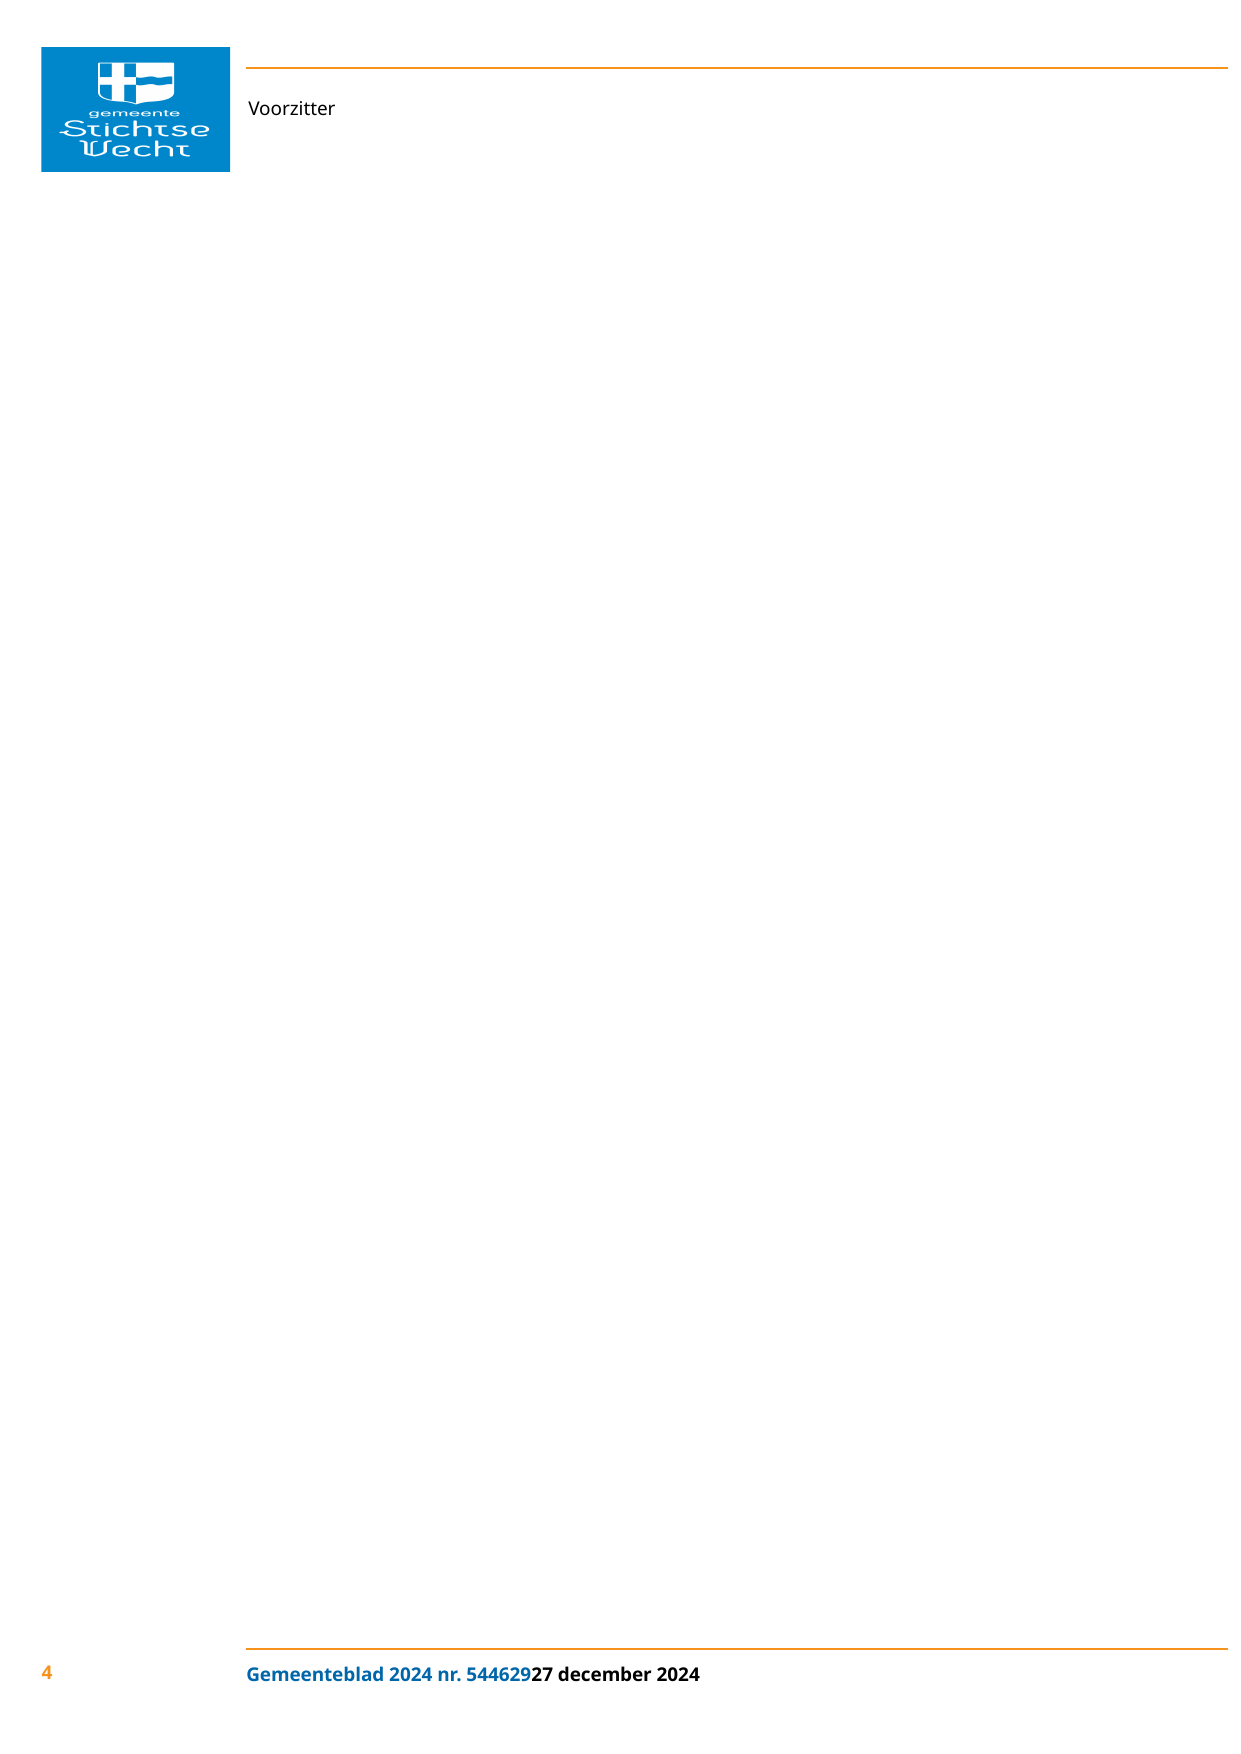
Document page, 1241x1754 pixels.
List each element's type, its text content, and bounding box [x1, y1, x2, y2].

text Voorzitter [248, 95, 1152, 121]
picture [99, 63, 135, 101]
picture [137, 63, 174, 103]
